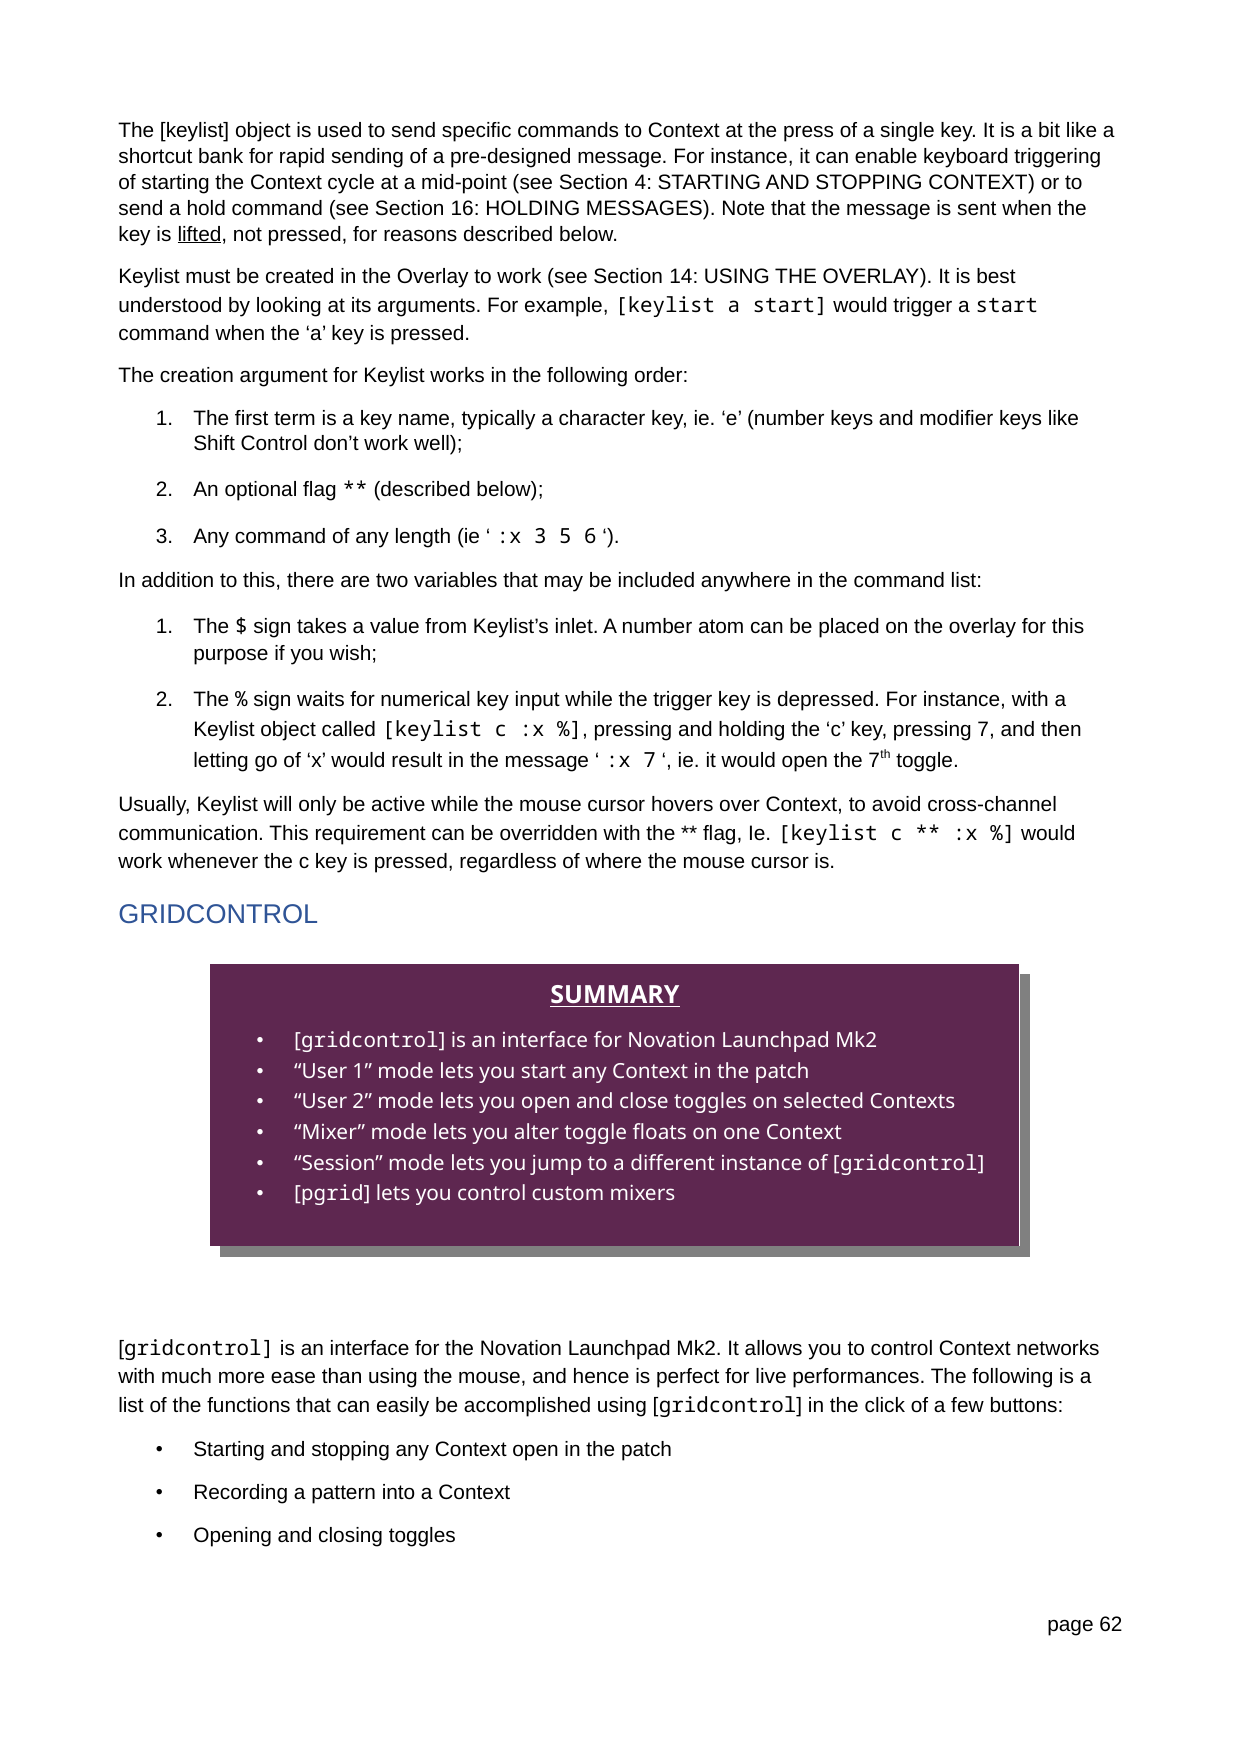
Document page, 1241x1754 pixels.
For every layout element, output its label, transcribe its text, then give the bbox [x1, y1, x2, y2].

list Starting and stopping any Context open in the patch [156, 1437, 1122, 1461]
text The [keylist] object is used to send specific commands to Context at the press of a single key. It is a bit like a shortcut bank for rapid sending of a pre-designed message. For instance, it can enable keyboard triggering of starting the Context cycle at a mid-point (see Section 4: STARTING AND STOPPING CONTEXT) or to send a hold command (see Section 16: HOLDING MESSAGES). Note that the message is sent when the key is lifted, not pressed, for reasons described below. [118, 118, 1122, 245]
list An optional flag ** (described below); [156, 474, 1122, 502]
list “Mixer” mode lets you alter toggle floats on one Context [256, 1117, 1011, 1146]
text [gridcontrol] is an interface for the Novation Launchpad Mk2. It allows you to control Context networks with much more ease than using the mouse, and hence is perfect for live performances. The following is a list of the functions that can easily be accomplished using [gridcontrol] in the click of a few buttons: [118, 1333, 1122, 1418]
subtitle SUMMARY [219, 977, 1011, 1011]
list “User 1” mode lets you start any Context in the patch [256, 1056, 1011, 1084]
list The $ sign takes a value from Keylist’s inlet. A number atom can be placed on the overlay for this purpose if you wish; [156, 611, 1122, 665]
list Opening and closing toggles [156, 1522, 1122, 1546]
subtitle GRIDCONTROL [118, 898, 1122, 929]
text Usually, Keylist will only be active while the mouse cursor hovers over Context, to avoid cross-channel communication. This requirement can be overridden with the ** flag, Ie. [keylist c ** :x %] would work whenever the c key is pressed, regardless of where the mouse cursor is. [118, 792, 1122, 873]
text Keylist must be created in the Overlay to work (see Section 14: USING THE OVERLAY). It is best understood by looking at its arguments. For example, [keylist a start] would trigger a start command when the ‘a’ key is pressed. [118, 264, 1122, 344]
list Any command of any length (ie ‘ :x 3 5 6 ‘). [156, 521, 1122, 549]
list The % sign waits for numerical key input while the trigger key is depressed. For instance, with a Keylist object called [keylist c :x %], pressing and holding the ‘c’ key, pressing 7, and then letting go of ‘x’ would result in the message ‘ :x 7 ‘, ie. it would open the 7th toggle. [156, 684, 1122, 773]
text The creation argument for Keylist works in the following order: [118, 363, 1122, 387]
list “User 2” mode lets you open and close toggles on selected Contexts [256, 1087, 1011, 1115]
text In addition to this, there are two variables that may be included anywhere in the command list: [118, 568, 1122, 592]
list The first term is a key name, typically a character key, ie. ‘e’ (number keys and modifier keys like Shift Control don’t work well); [156, 405, 1122, 455]
list [gridcontrol] is an interface for Novation Launchpad Mk2 [256, 1025, 1011, 1054]
list [pgrid] lets you control custom mixers [256, 1178, 1011, 1207]
list Recording a pattern into a Context [156, 1480, 1122, 1504]
list “Session” mode lets you jump to a different instance of [gridcontrol] [256, 1148, 1011, 1176]
